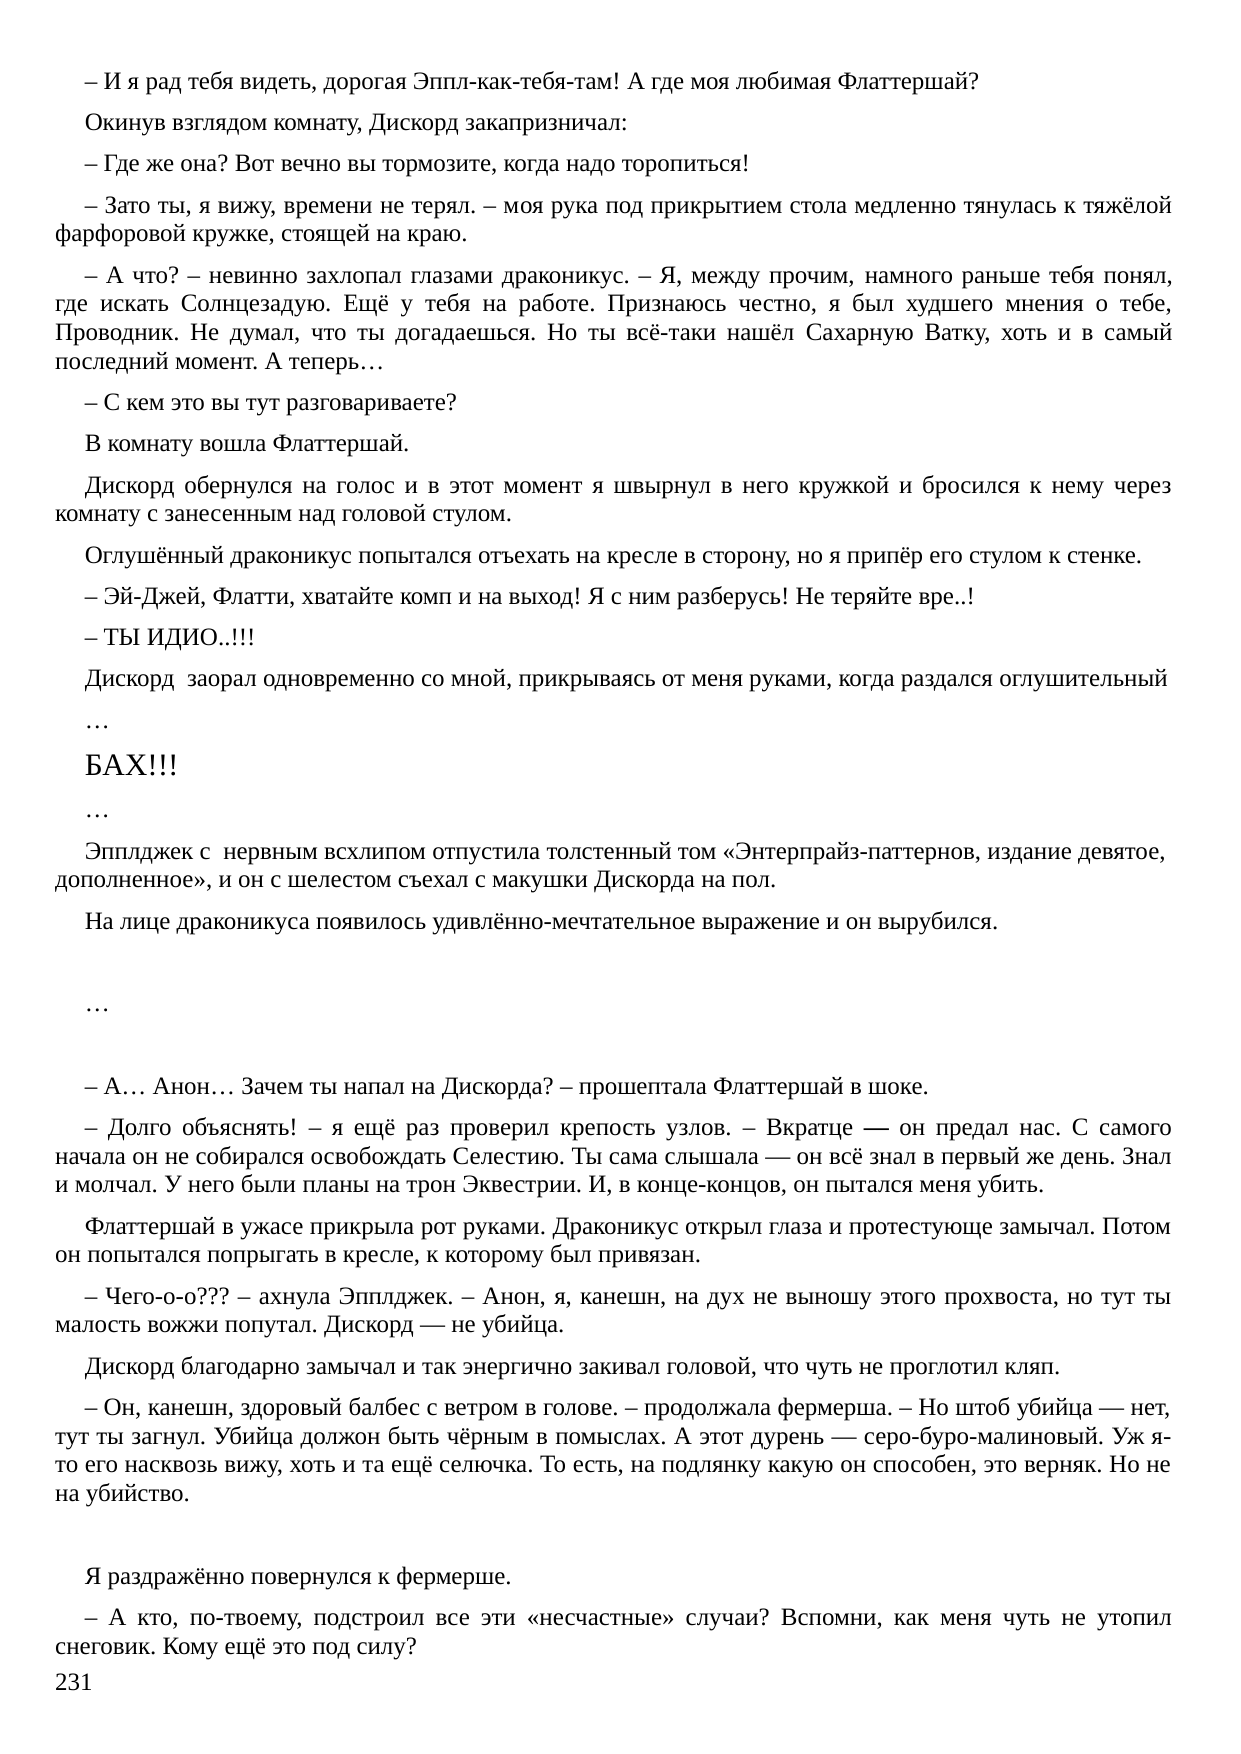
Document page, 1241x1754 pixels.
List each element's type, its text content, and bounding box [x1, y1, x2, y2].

text Окинув взглядом комнату, Дискорд закапризничал: [55, 107, 1173, 136]
text – А что? – невинно захлопал глазами драконикус. – Я, между прочим, намного раньше тебя понял, где искать Солнцезадую. Ещё у тебя на работе. Признаюсь честно, я был худшего мнения о тебе, Проводник. Не думал, что ты догадаешься. Но ты всё-таки нашёл Сахарную Ватку, хоть и в самый последний момент. А теперь… [55, 260, 1173, 375]
text – А… Анон… Зачем ты напал на Дискорда? – прошептала Флаттершай в шоке. [55, 1071, 1173, 1099]
text – Где же она? Вот вечно вы тормозите, когда надо торопиться! [55, 148, 1173, 177]
text – И я рад тебя видеть, дорогая Эппл-как-тебя-там! А где моя любимая Флаттершай? [55, 66, 1173, 95]
text В комнату вошла Флаттершай. [55, 428, 1173, 457]
text Флаттершай в ужасе прикрыла рот руками. Драконикус открыл глаза и протестующе замычал. Потом он попытался попрыгать в кресле, к которому был привязан. [55, 1211, 1173, 1268]
text На лице драконикуса появилось удивлённо-мечтательное выражение и он вырубился. [55, 906, 1173, 934]
text – ТЫ ИДИО..!!! [55, 622, 1173, 651]
text – Долго объяснять! – я ещё раз проверил крепость узлов. – Вкратце — он предал нас. С самого начала он не собирался освобождать Селестию. Ты сама слышала — он всё знал в первый же день. Знал и молчал. У него были планы на трон Эквестрии. И, в конце-концов, он пытался меня убить. [55, 1112, 1173, 1198]
text – Зато ты, я вижу, времени не терял. – моя рука под прикрытием стола медленно тянулась к тяжёлой фарфоровой кружке, стоящей на краю. [55, 190, 1173, 247]
text – Чего-о-о??? – ахнула Эпплджек. – Анон, я, канешн, на дух не выношу этого прохвоста, но тут ты малость вожжи попутал. Дискорд — не убийца. [55, 1281, 1173, 1338]
text Дискорд обернулся на голос и в этот момент я швырнул в него кружкой и бросился к нему через комнату с занесенным над головой стулом. [55, 470, 1173, 527]
text Оглушённый драконикус попытался отъехать на кресле в сторону, но я припёр его стулом к стенке. [55, 540, 1173, 568]
text … [55, 705, 1173, 733]
text … [55, 794, 1173, 823]
text Эпплджек с нервным всхлипом отпустила толстенный том «Энтерпрайз-паттернов, издание девятое, дополненное», и он с шелестом съехал с макушки Дискорда на пол. [55, 836, 1173, 893]
text Дискорд благодарно замычал и так энергично закивал головой, что чуть не проглотил кляп. [55, 1351, 1173, 1379]
text Дискорд заорал одновременно со мной, прикрываясь от меня руками, когда раздался оглушительный [55, 663, 1173, 692]
text БАХ!!! [55, 746, 1173, 782]
text – Эй-Джей, Флатти, хватайте комп и на выход! Я с ним разберусь! Не теряйте вре..! [55, 581, 1173, 610]
text – Он, канешн, здоровый балбес с ветром в голове. – продолжала фермерша. – Но штоб убийца — нет, тут ты загнул. Убийца должон быть чёрным в помыслах. А этот дурень — серо-буро-малиновый. Уж я-то его насквозь вижу, хоть и та ещё селючка. То есть, на подлянку какую он способен, это верняк. Но не на убийство. [55, 1392, 1173, 1507]
text – А кто, по-твоему, подстроил все эти «несчастные» случаи? Вспомни, как меня чуть не утопил снеговик. Кому ещё это под силу? [55, 1602, 1173, 1659]
text Я раздражённо повернулся к фермерше. [55, 1561, 1173, 1589]
text … [55, 988, 1173, 1017]
text – С кем это вы тут разговариваете? [55, 387, 1173, 416]
